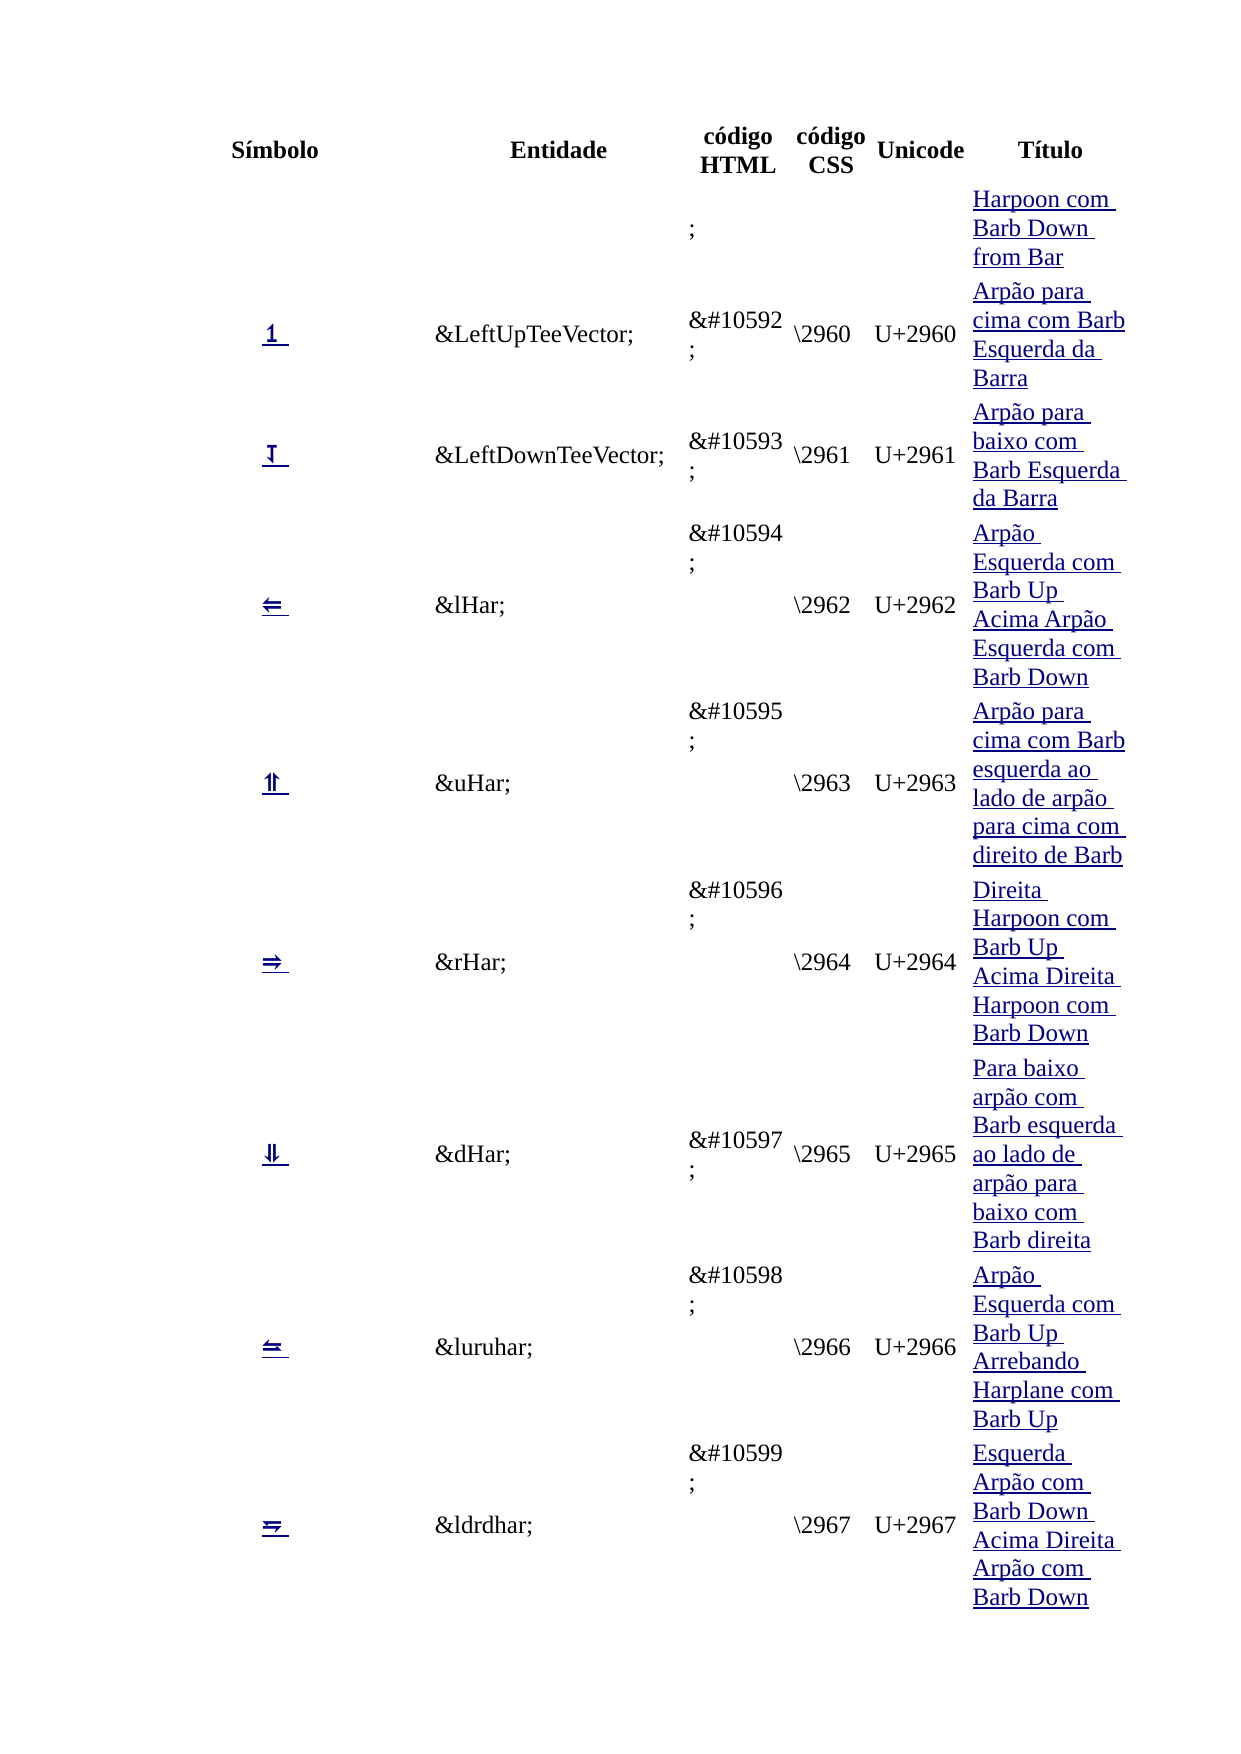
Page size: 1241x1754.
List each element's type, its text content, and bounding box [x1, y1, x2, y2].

table_cell U+2961 [871, 394, 969, 515]
table_cell Harpoon com Barb Down from Bar [970, 181, 1131, 273]
table_cell ⥤ [118, 872, 432, 1050]
table_cell \2965 [791, 1050, 871, 1257]
table_cell U+2965 [871, 1050, 969, 1257]
table_cell \2962 [791, 515, 871, 693]
table_header Símbolo [118, 118, 432, 181]
table_cell &rHar; [432, 872, 685, 1050]
table_cell &#10592; [685, 274, 791, 394]
table_header código CSS [791, 118, 871, 181]
table_cell ⥡ [118, 394, 432, 515]
table_cell &#10595; [685, 694, 791, 872]
table_cell [118, 181, 432, 273]
table_cell &#10599; [685, 1436, 791, 1614]
table_cell &#10593; [685, 394, 791, 515]
table_cell \2967 [791, 1436, 871, 1614]
table_cell [871, 181, 969, 273]
table_cell \2961 [791, 394, 871, 515]
table_header código HTML [685, 118, 791, 181]
table_cell ⥣ [118, 694, 432, 872]
table_cell Direita Harpoon com Barb Up Acima Direita Harpoon com Barb Down [970, 872, 1131, 1050]
table_cell &#10596; [685, 872, 791, 1050]
table_cell [791, 181, 871, 273]
table_cell &dHar; [432, 1050, 685, 1257]
table_cell &#10598; [685, 1257, 791, 1436]
table_cell ⥥ [118, 1050, 432, 1257]
table_header Entidade [432, 118, 685, 181]
table_cell Arpão Esquerda com Barb Up Arrebando Harplane com Barb Up [970, 1257, 1131, 1436]
table_cell Arpão Esquerda com Barb Up Acima Arpão Esquerda com Barb Down [970, 515, 1131, 693]
table_cell &LeftUpTeeVector; [432, 274, 685, 394]
table_header Título [970, 118, 1131, 181]
table_cell &ldrdhar; [432, 1436, 685, 1614]
table_cell &LeftDownTeeVector; [432, 394, 685, 515]
table_cell \2960 [791, 274, 871, 394]
table_cell ⥢ [118, 515, 432, 693]
table_cell Arpão para baixo com Barb Esquerda da Barra [970, 394, 1131, 515]
table_cell U+2960 [871, 274, 969, 394]
table_header Unicode [871, 118, 969, 181]
table_cell U+2963 [871, 694, 969, 872]
table_cell [432, 181, 685, 273]
table_cell Esquerda Arpão com Barb Down Acima Direita Arpão com Barb Down [970, 1436, 1131, 1614]
table_cell Para baixo arpão com Barb esquerda ao lado de arpão para baixo com Barb direita [970, 1050, 1131, 1257]
table_cell Arpão para cima com Barb Esquerda da Barra [970, 274, 1131, 394]
table_cell ; [685, 181, 791, 273]
table_cell ⥦ [118, 1257, 432, 1436]
table_cell \2963 [791, 694, 871, 872]
table_cell U+2967 [871, 1436, 969, 1614]
table_cell \2964 [791, 872, 871, 1050]
table_cell &#10597; [685, 1050, 791, 1257]
table_cell U+2962 [871, 515, 969, 693]
table_cell ⥧ [118, 1436, 432, 1614]
table_cell &luruhar; [432, 1257, 685, 1436]
table_cell &#10594; [685, 515, 791, 693]
table_cell &lHar; [432, 515, 685, 693]
table_cell Arpão para cima com Barb esquerda ao lado de arpão para cima com direito de Barb [970, 694, 1131, 872]
table_cell U+2966 [871, 1257, 969, 1436]
table_cell &uHar; [432, 694, 685, 872]
table_cell ⥠ [118, 274, 432, 394]
table_cell \2966 [791, 1257, 871, 1436]
table_cell U+2964 [871, 872, 969, 1050]
